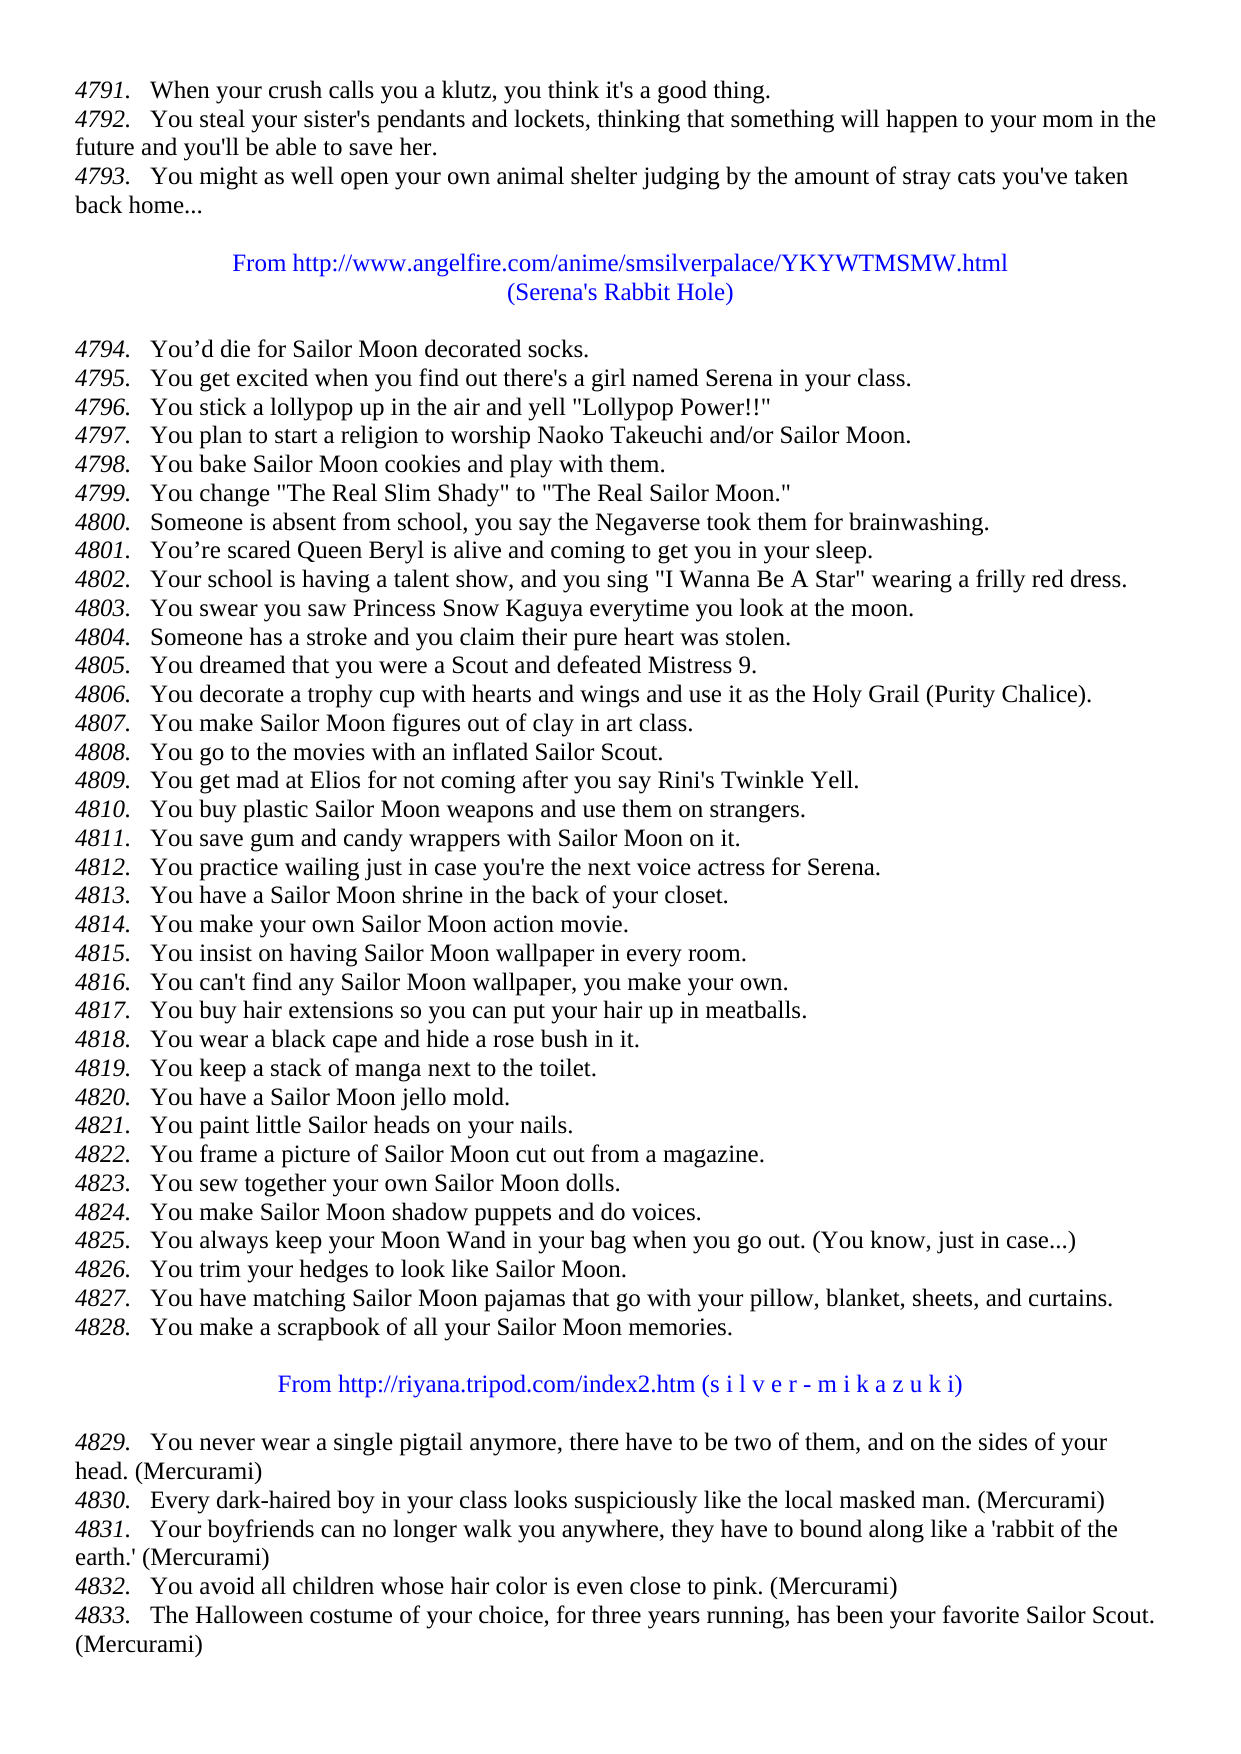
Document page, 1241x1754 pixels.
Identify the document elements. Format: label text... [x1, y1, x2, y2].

list You’re scared Queen Beryl is alive and coming to get you in your sleep. [75, 535, 1165, 564]
list You bake Sailor Moon cookies and play with them. [75, 449, 1165, 478]
list Every dark-haired boy in your class looks suspiciously like the local masked man. (Mercurami) [75, 1485, 1165, 1514]
list You dreamed that you were a Scout and defeated Mistress 9. [75, 650, 1165, 679]
list You steal your sister's pendants and lockets, thinking that something will happen to your mom in the future and you'll be able to save her. [75, 104, 1165, 161]
list You paint little Sailor heads on your nails. [75, 1110, 1165, 1139]
list You get mad at Elios for not coming after you say Rini's Twinkle Yell. [75, 765, 1165, 794]
list Someone has a stroke and you claim their pure heart was stolen. [75, 622, 1165, 650]
list You keep a stack of manga next to the toilet. [75, 1053, 1165, 1082]
list You might as well open your own animal shelter judging by the amount of stray cats you've taken back home... [75, 161, 1165, 219]
list You wear a black cape and hide a rose bush in it. [75, 1024, 1165, 1053]
list You plan to start a religion to worship Naoko Takeuchi and/or Sailor Moon. [75, 420, 1165, 449]
list You save gum and candy wrappers with Sailor Moon on it. [75, 823, 1165, 852]
list You get excited when you find out there's a girl named Serena in your class. [75, 363, 1165, 392]
list You change "The Real Slim Shady" to "The Real Sailor Moon." [75, 478, 1165, 507]
list You practice wailing just in case you're the next voice actress for Serena. [75, 852, 1165, 880]
list You buy hair extensions so you can put your hair up in meatballs. [75, 995, 1165, 1024]
list When your crush calls you a klutz, you think it's a good thing. [75, 75, 1165, 104]
list You’d die for Sailor Moon decorated socks. [75, 334, 1165, 363]
list Someone is absent from school, you say the Negaverse took them for brainwashing. [75, 507, 1165, 535]
list You frame a picture of Sailor Moon cut out from a magazine. [75, 1139, 1165, 1168]
text (Serena's Rabbit Hole) [75, 277, 1165, 305]
list You have a Sailor Moon shrine in the back of your closet. [75, 880, 1165, 909]
list You trim your hedges to look like Sailor Moon. [75, 1254, 1165, 1283]
list You can't find any Sailor Moon wallpaper, you make your own. [75, 967, 1165, 995]
list You go to the movies with an inflated Sailor Scout. [75, 737, 1165, 765]
list The Halloween costume of your choice, for three years running, has been your favorite Sailor Scout. (Mercurami) [75, 1600, 1165, 1657]
list You decorate a trophy cup with hearts and wings and use it as the Holy Grail (Purity Chalice). [75, 679, 1165, 708]
text From http://www.angelfire.com/anime/smsilverpalace/YKYWTMSMW.html [75, 248, 1165, 277]
list You sew together your own Sailor Moon dolls. [75, 1168, 1165, 1197]
list You make your own Sailor Moon action movie. [75, 909, 1165, 938]
list You insist on having Sailor Moon wallpaper in every room. [75, 938, 1165, 967]
list You stick a lollypop up in the air and yell "Lollypop Power!!" [75, 392, 1165, 420]
list Your boyfriends can no longer walk you anywhere, they have to bound along like a 'rabbit of the earth.' (Mercurami) [75, 1514, 1165, 1571]
list You avoid all children whose hair color is even close to pink. (Mercurami) [75, 1571, 1165, 1600]
list You buy plastic Sailor Moon weapons and use them on strangers. [75, 794, 1165, 823]
list You make Sailor Moon shadow puppets and do voices. [75, 1197, 1165, 1225]
list You make a scrapbook of all your Sailor Moon memories. [75, 1312, 1165, 1340]
list Your school is having a talent show, and you sing "I Wanna Be A Star" wearing a frilly red dress. [75, 564, 1165, 593]
list You always keep your Moon Wand in your bag when you go out. (You know, just in case...) [75, 1225, 1165, 1254]
list You swear you saw Princess Snow Kaguya everytime you look at the moon. [75, 593, 1165, 622]
list You have matching Sailor Moon pajamas that go with your pillow, blanket, sheets, and curtains. [75, 1283, 1165, 1312]
list You make Sailor Moon figures out of clay in art class. [75, 708, 1165, 737]
text From http://riyana.tripod.com/index2.htm (s i l v e r - m i k a z u k i) [75, 1369, 1165, 1398]
list You never wear a single pigtail anymore, there have to be two of them, and on the sides of your head. (Mercurami) [75, 1427, 1165, 1485]
list You have a Sailor Moon jello mold. [75, 1082, 1165, 1110]
